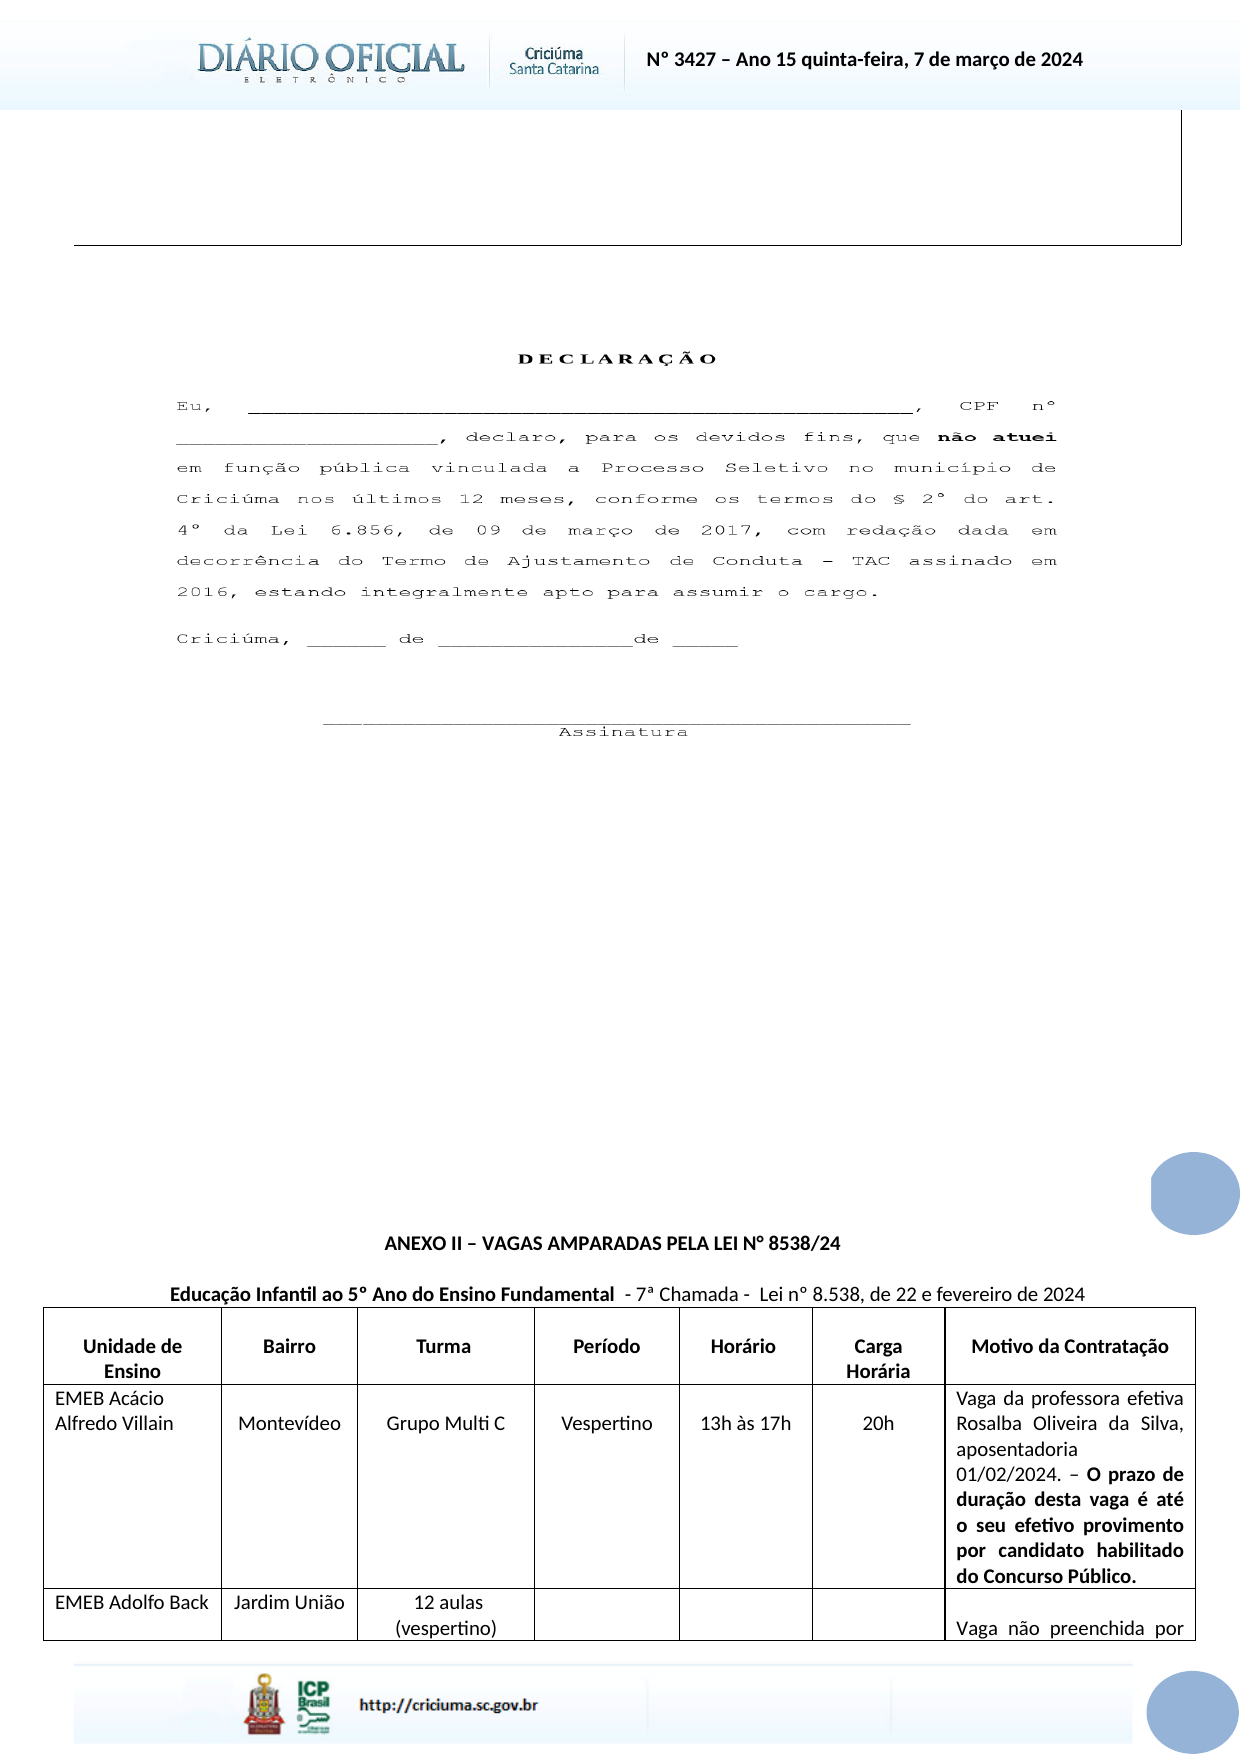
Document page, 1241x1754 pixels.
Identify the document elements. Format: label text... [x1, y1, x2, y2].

table_cell EMEB Adolfo Back [44, 1589, 221, 1640]
table_cell Vaga não preenchida por [946, 1589, 1195, 1640]
table_cell [813, 1589, 944, 1640]
table_header Turma [358, 1308, 534, 1384]
table_header Período [535, 1308, 679, 1384]
table_cell Jardim União [222, 1589, 357, 1640]
table_cell EMEB Acácio Alfredo Villain [44, 1385, 221, 1588]
table_cell 12 aulas (vespertino) [358, 1589, 534, 1640]
table_header Carga Horária [813, 1308, 944, 1384]
table_cell 13h às 17h [680, 1385, 812, 1588]
table_cell Vaga da professora efetiva Rosalba Oliveira da Silva, aposentadoria 01/02/2024. – O prazo de duração desta vaga é até o seu efetivo provimento por candidato habilitado do Concurso Público. [946, 1385, 1195, 1588]
table_cell Vespertino [535, 1385, 679, 1588]
table_cell [535, 1589, 679, 1640]
text ANEXO II – VAGAS AMPARADAS PELA LEI N° 8538/24 [44, 1230, 1181, 1256]
table_header Bairro [222, 1308, 357, 1384]
table_cell Grupo Multi C [358, 1385, 534, 1588]
table_header Horário [680, 1308, 812, 1384]
table_header Motivo da Contratação [946, 1308, 1195, 1384]
table_cell 20h [813, 1385, 944, 1588]
text Educação Infantil ao 5º Ano do Ensino Fundamental - 7ª Chamada - Lei nº 8.538, de 22 e fevereiro de 2024 [74, 1281, 1181, 1307]
table_cell Montevídeo [222, 1385, 357, 1588]
table_header Unidade de Ensino [44, 1308, 221, 1384]
table_cell [680, 1589, 812, 1640]
